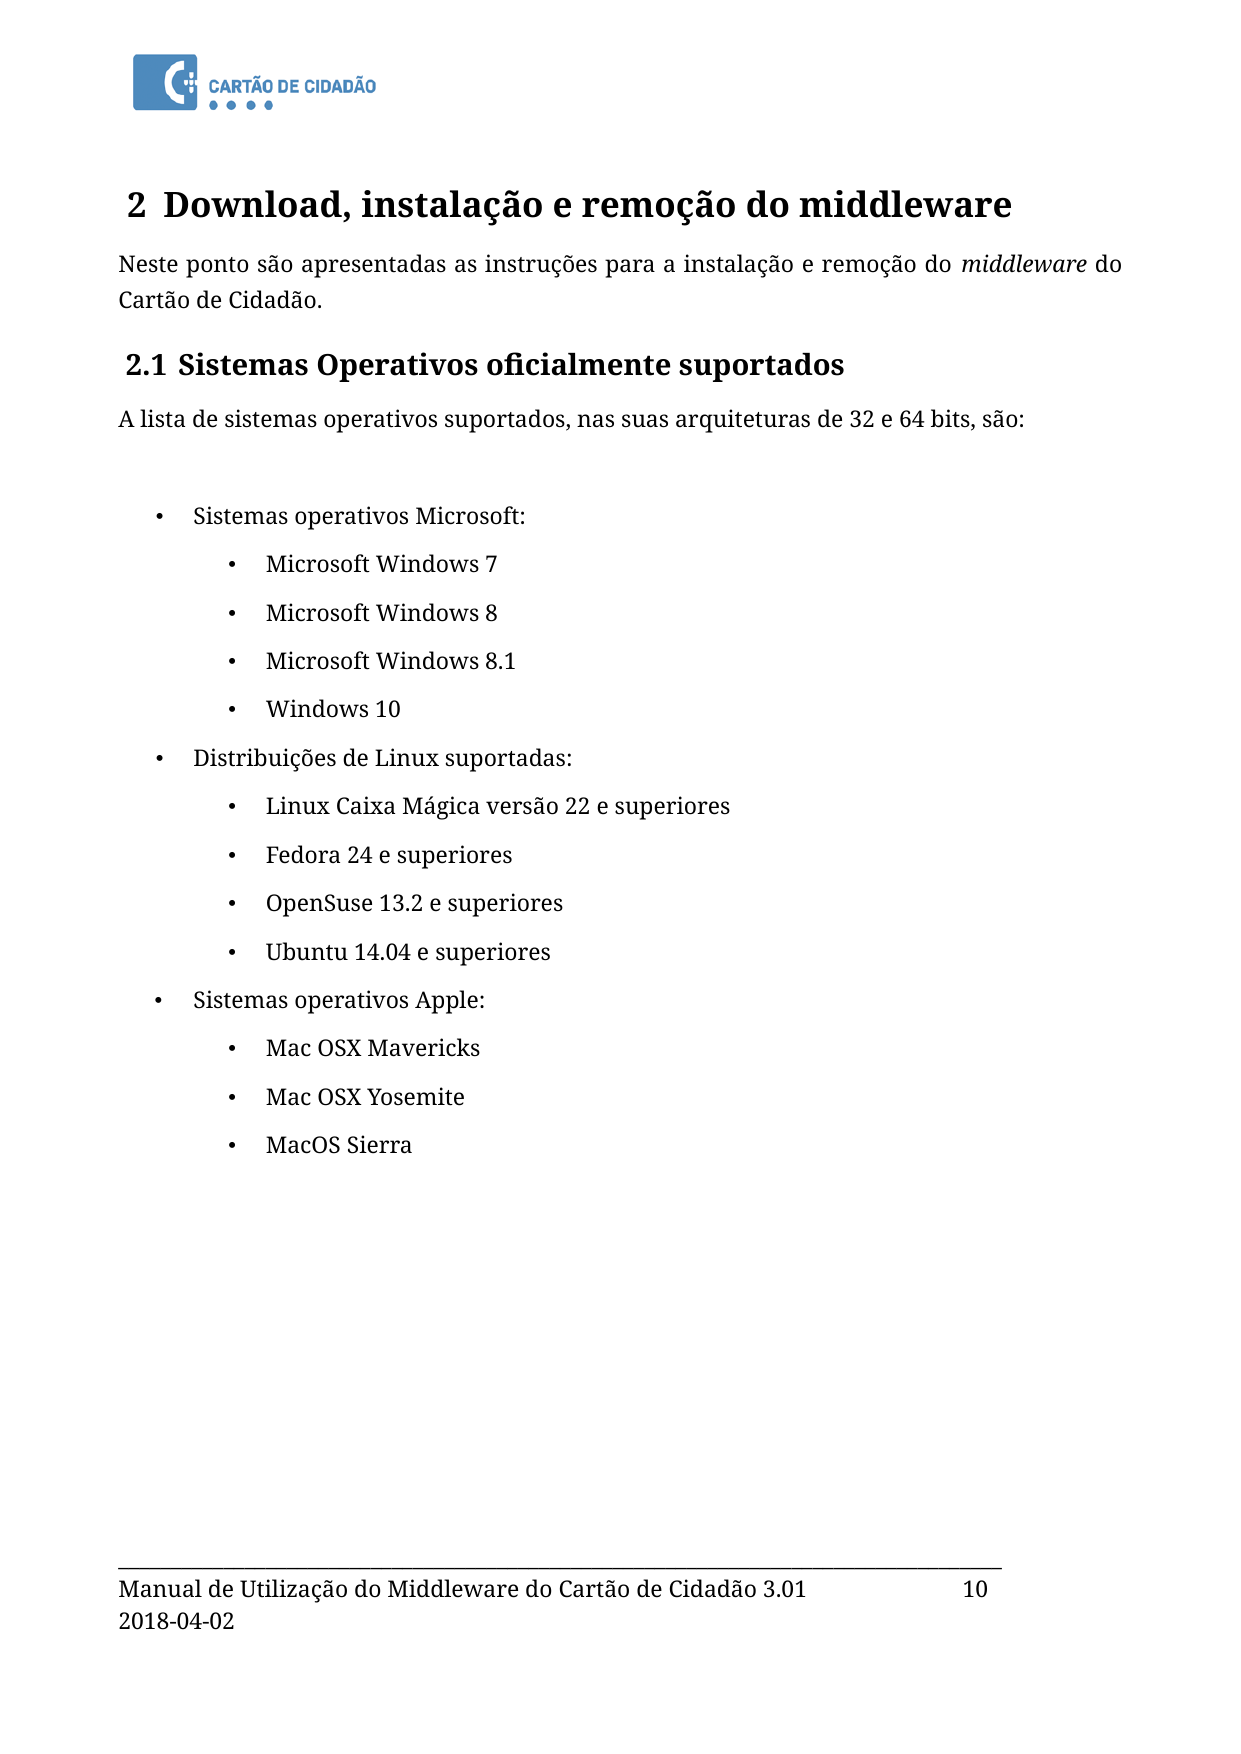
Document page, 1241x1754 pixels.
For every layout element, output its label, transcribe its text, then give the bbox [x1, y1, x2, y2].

text A lista de sistemas operativos suportados, nas suas arquiteturas de 32 e 64 bits, são: [118, 403, 1122, 434]
picture [130, 47, 423, 118]
list Windows 10 [228, 693, 1122, 724]
list Fedora 24 e superiores [228, 839, 1122, 870]
list Microsoft Windows 8 [228, 596, 1122, 628]
list OpenSuse 13.2 e superiores [228, 887, 1122, 918]
list Microsoft Windows 8.1 [228, 645, 1122, 676]
subtitle Sistemas Operativos oficialmente suportados [118, 344, 1122, 384]
list Mac OSX Yosemite [228, 1081, 1122, 1112]
list Distribuições de Linux suportadas: [156, 742, 1122, 773]
text Neste ponto são apresentadas as instruções para a instalação e remoção do middleware do Cartão de Cidadão. [118, 248, 1122, 315]
list Linux Caixa Mágica versão 22 e superiores [228, 790, 1122, 821]
list Microsoft Windows 7 [228, 548, 1122, 579]
list Sistemas operativos Apple: [154, 984, 1122, 1015]
list MacOS Sierra [228, 1129, 1122, 1161]
list Ubuntu 14.04 e superiores [228, 936, 1122, 967]
list Mac OSX Mavericks [228, 1032, 1122, 1064]
list Sistemas operativos Microsoft: [156, 499, 1122, 531]
subtitle Download, instalação e remoção do middleware [118, 180, 1122, 228]
